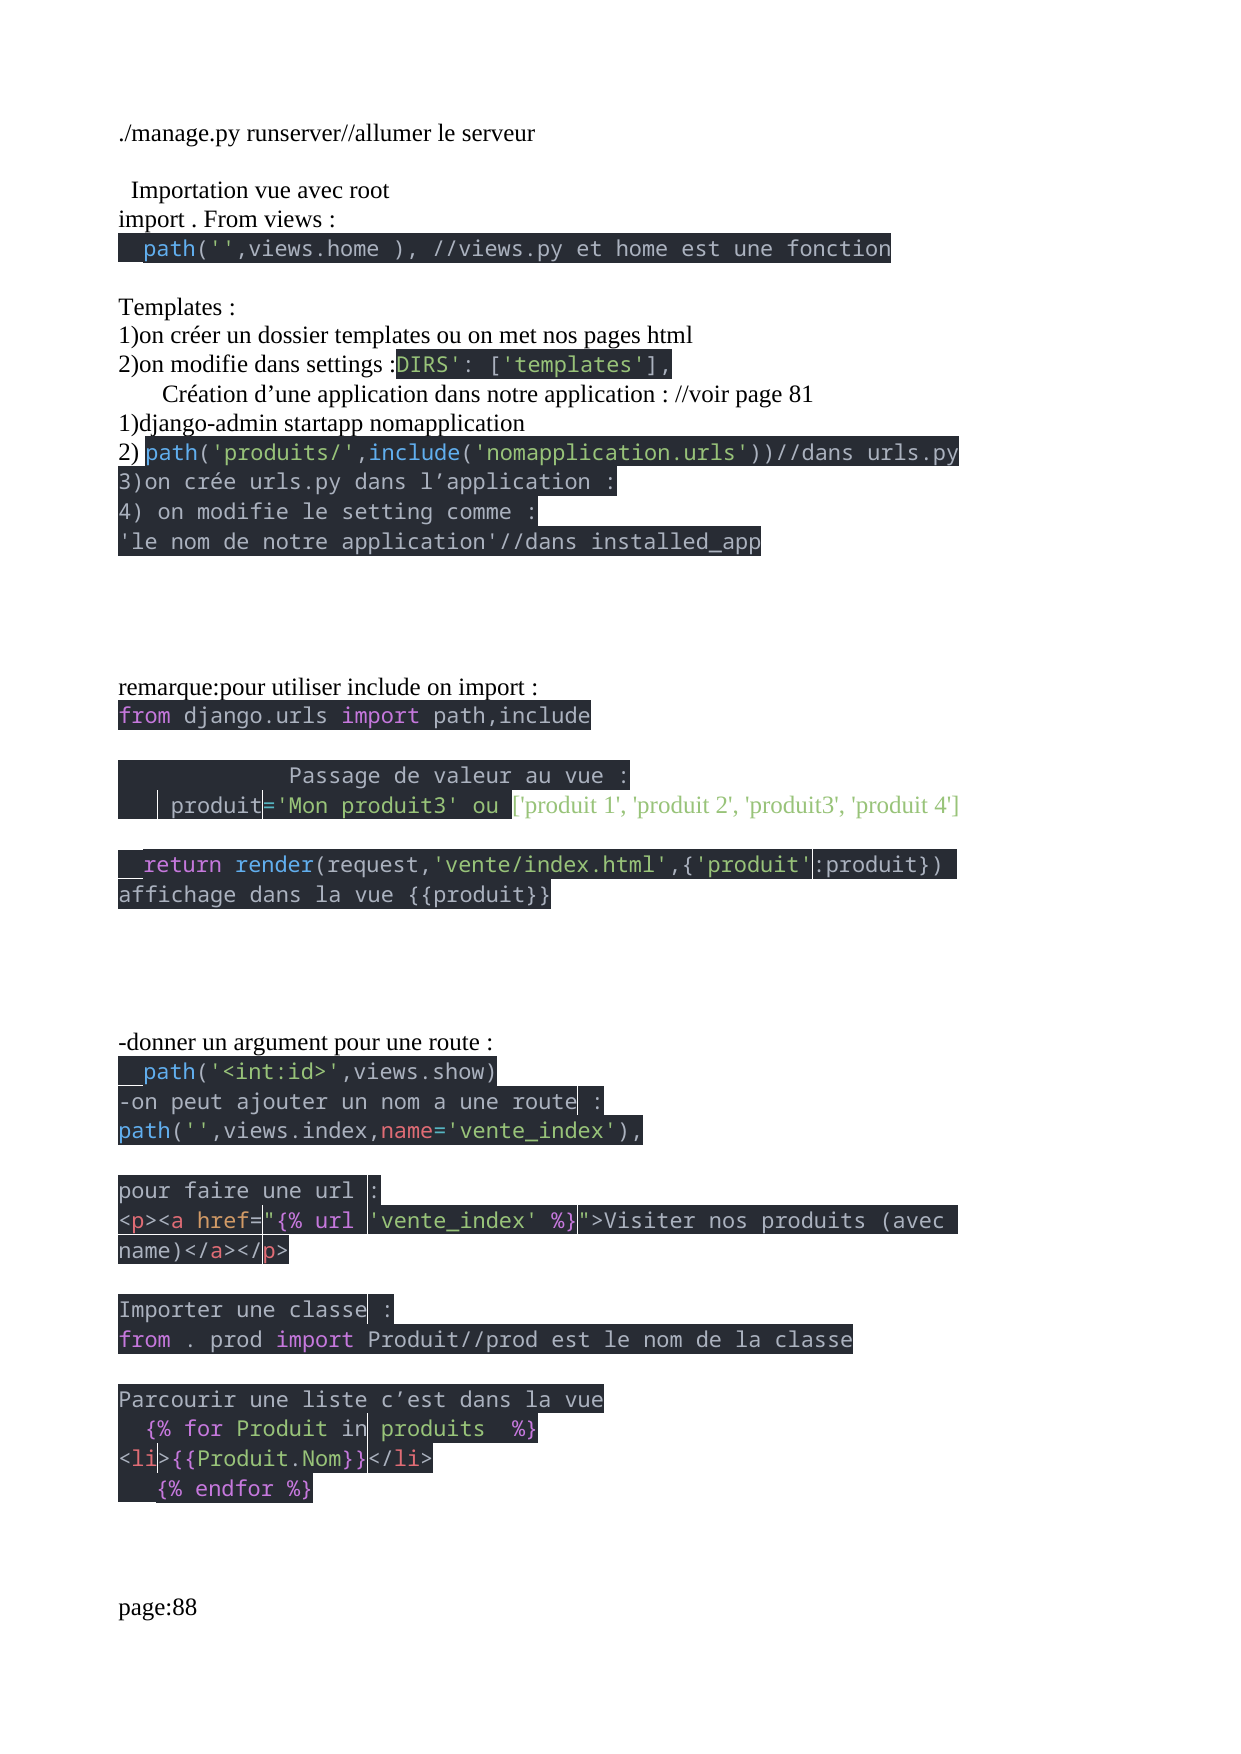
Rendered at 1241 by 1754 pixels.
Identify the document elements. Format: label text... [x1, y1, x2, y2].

text page:88 [118, 1592, 1122, 1621]
text Parcourir une liste c’est dans la vue [118, 1383, 1122, 1413]
text {% for Produit in produits %} [118, 1413, 1122, 1443]
text pour faire une url : [118, 1175, 1122, 1205]
text 1)django-admin startapp nomapplication [118, 408, 1122, 436]
text 2) path('produits/',include('nomapplication.urls'))//dans urls.py [118, 436, 1122, 466]
text produit='Mon produit3' ou ['produit 1', 'produit 2', 'produit3', 'produit 4'] [118, 790, 1122, 819]
text -on peut ajouter un nom a une route : [118, 1086, 1122, 1115]
text Importer une classe : [118, 1294, 1122, 1324]
text {% endfor %} [118, 1473, 1122, 1503]
text -donner un argument pour une route : [118, 1027, 1122, 1056]
text path('',views.home ), //views.py et home est une fonction [118, 233, 1122, 263]
text path('',views.index,name='vente_index'), [118, 1115, 1122, 1145]
text <p><a href="{% url 'vente_index' %}">Visiter nos produits (avec name)</a></p> [118, 1205, 1122, 1264]
text 'le nom de notre application'//dans installed_app [118, 526, 1122, 556]
text Passage de valeur au vue : [118, 760, 1122, 790]
text affichage dans la vue {{produit}} [118, 879, 1122, 909]
text path('<int:id>',views.show) [118, 1056, 1122, 1086]
text 3)on crée urls.py dans l’application : [118, 466, 1122, 496]
text from . prod import Produit//prod est le nom de la classe [118, 1324, 1122, 1354]
text Importation vue avec root [118, 176, 1122, 204]
text return render(request,'vente/index.html',{'produit':produit}) [118, 849, 1122, 879]
text remarque:pour utiliser include on import : [118, 672, 1122, 700]
text 4) on modifie le setting comme : [118, 496, 1122, 526]
text Templates : [118, 292, 1122, 320]
text import . From views : [118, 204, 1122, 233]
text <li>{{Produit.Nom}}</li> [118, 1443, 1122, 1473]
text 1)on créer un dossier templates ou on met nos pages html [118, 320, 1122, 349]
text 2)on modifie dans settings :DIRS': ['templates'], [118, 349, 1122, 379]
text ./manage.py runserver//allumer le serveur [118, 118, 1122, 147]
text from django.urls import path,include [118, 700, 1122, 730]
text Création d’une application dans notre application : //voir page 81 [118, 379, 1122, 408]
